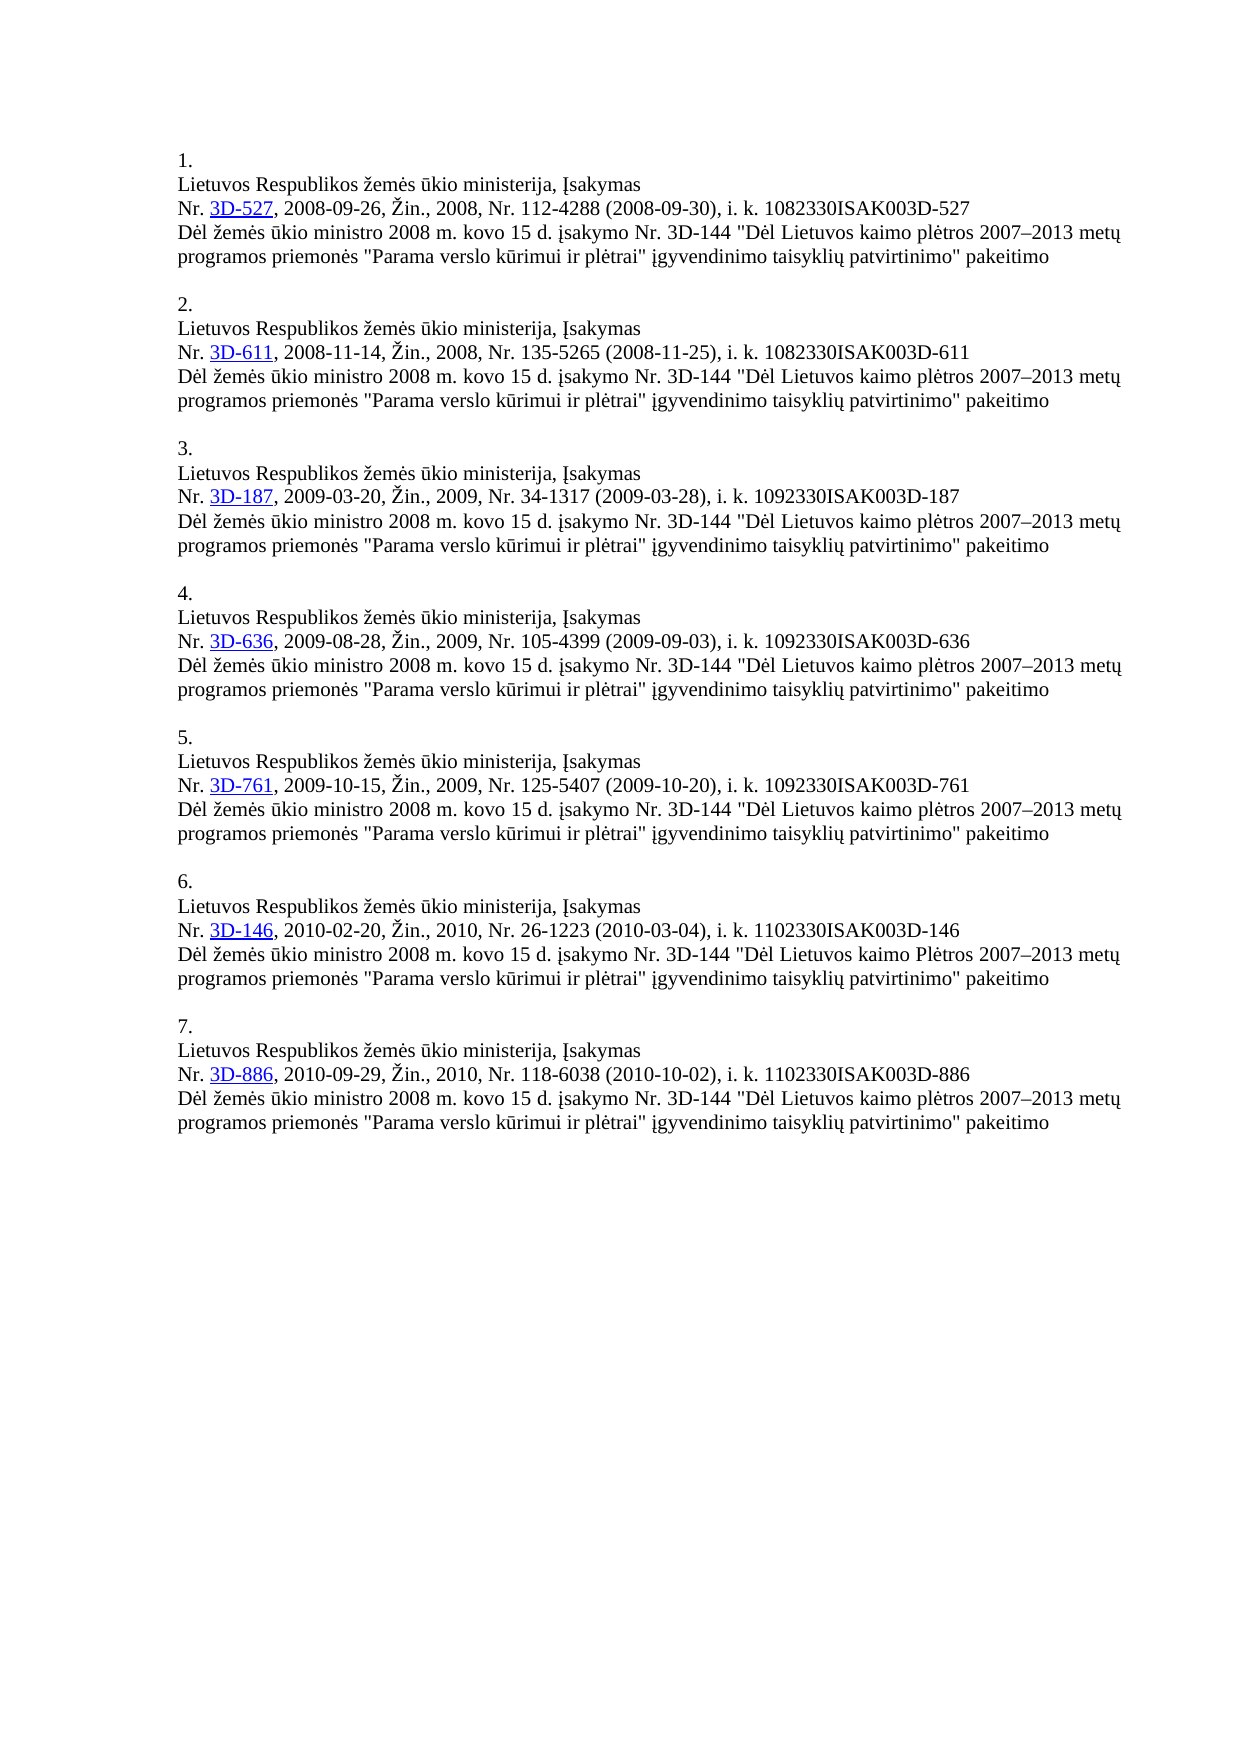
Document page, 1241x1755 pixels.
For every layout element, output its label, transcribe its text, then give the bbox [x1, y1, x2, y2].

text 6. [177, 869, 1122, 893]
text 2. [177, 292, 1122, 316]
text Dėl žemės ūkio ministro 2008 m. kovo 15 d. įsakymo Nr. 3D-144 "Dėl Lietuvos kaimo plėtros 2007–2013 metų programos priemonės "Parama verslo kūrimui ir plėtrai" įgyvendinimo taisyklių patvirtinimo" pakeitimo [177, 508, 1122, 557]
text Dėl žemės ūkio ministro 2008 m. kovo 15 d. įsakymo Nr. 3D-144 "Dėl Lietuvos kaimo plėtros 2007–2013 metų programos priemonės "Parama verslo kūrimui ir plėtrai" įgyvendinimo taisyklių patvirtinimo" pakeitimo [177, 797, 1122, 845]
text Lietuvos Respublikos žemės ūkio ministerija, Įsakymas [177, 749, 1122, 773]
text Nr. 3D-886, 2010-09-29, Žin., 2010, Nr. 118-6038 (2010-10-02), i. k. 1102330ISAK003D-886 [177, 1062, 1122, 1086]
text Nr. 3D-611, 2008-11-14, Žin., 2008, Nr. 135-5265 (2008-11-25), i. k. 1082330ISAK003D-611 [177, 340, 1122, 364]
text Nr. 3D-636, 2009-08-28, Žin., 2009, Nr. 105-4399 (2009-09-03), i. k. 1092330ISAK003D-636 [177, 629, 1122, 653]
text Dėl žemės ūkio ministro 2008 m. kovo 15 d. įsakymo Nr. 3D-144 "Dėl Lietuvos kaimo plėtros 2007–2013 metų programos priemonės "Parama verslo kūrimui ir plėtrai" įgyvendinimo taisyklių patvirtinimo" pakeitimo [177, 364, 1122, 412]
text Nr. 3D-761, 2009-10-15, Žin., 2009, Nr. 125-5407 (2009-10-20), i. k. 1092330ISAK003D-761 [177, 773, 1122, 797]
text 1. [177, 148, 1122, 172]
text 3. [177, 436, 1122, 460]
text Nr. 3D-187, 2009-03-20, Žin., 2009, Nr. 34-1317 (2009-03-28), i. k. 1092330ISAK003D-187 [177, 484, 1122, 508]
text Dėl žemės ūkio ministro 2008 m. kovo 15 d. įsakymo Nr. 3D-144 "Dėl Lietuvos kaimo plėtros 2007–2013 metų programos priemonės "Parama verslo kūrimui ir plėtrai" įgyvendinimo taisyklių patvirtinimo" pakeitimo [177, 220, 1122, 268]
text Dėl žemės ūkio ministro 2008 m. kovo 15 d. įsakymo Nr. 3D-144 "Dėl Lietuvos kaimo Plėtros 2007–2013 metų programos priemonės "Parama verslo kūrimui ir plėtrai" įgyvendinimo taisyklių patvirtinimo" pakeitimo [177, 942, 1122, 990]
text Lietuvos Respublikos žemės ūkio ministerija, Įsakymas [177, 316, 1122, 340]
text Nr. 3D-146, 2010-02-20, Žin., 2010, Nr. 26-1223 (2010-03-04), i. k. 1102330ISAK003D-146 [177, 918, 1122, 942]
text Lietuvos Respublikos žemės ūkio ministerija, Įsakymas [177, 172, 1122, 196]
text Nr. 3D-527, 2008-09-26, Žin., 2008, Nr. 112-4288 (2008-09-30), i. k. 1082330ISAK003D-527 [177, 196, 1122, 220]
text Dėl žemės ūkio ministro 2008 m. kovo 15 d. įsakymo Nr. 3D-144 "Dėl Lietuvos kaimo plėtros 2007–2013 metų programos priemonės "Parama verslo kūrimui ir plėtrai" įgyvendinimo taisyklių patvirtinimo" pakeitimo [177, 653, 1122, 701]
text 7. [177, 1014, 1122, 1038]
text Dėl žemės ūkio ministro 2008 m. kovo 15 d. įsakymo Nr. 3D-144 "Dėl Lietuvos kaimo plėtros 2007–2013 metų programos priemonės "Parama verslo kūrimui ir plėtrai" įgyvendinimo taisyklių patvirtinimo" pakeitimo [177, 1086, 1122, 1134]
text Lietuvos Respublikos žemės ūkio ministerija, Įsakymas [177, 1038, 1122, 1062]
text Lietuvos Respublikos žemės ūkio ministerija, Įsakymas [177, 605, 1122, 629]
text Lietuvos Respublikos žemės ūkio ministerija, Įsakymas [177, 893, 1122, 918]
text Lietuvos Respublikos žemės ūkio ministerija, Įsakymas [177, 460, 1122, 484]
text 4. [177, 581, 1122, 605]
text 5. [177, 725, 1122, 749]
